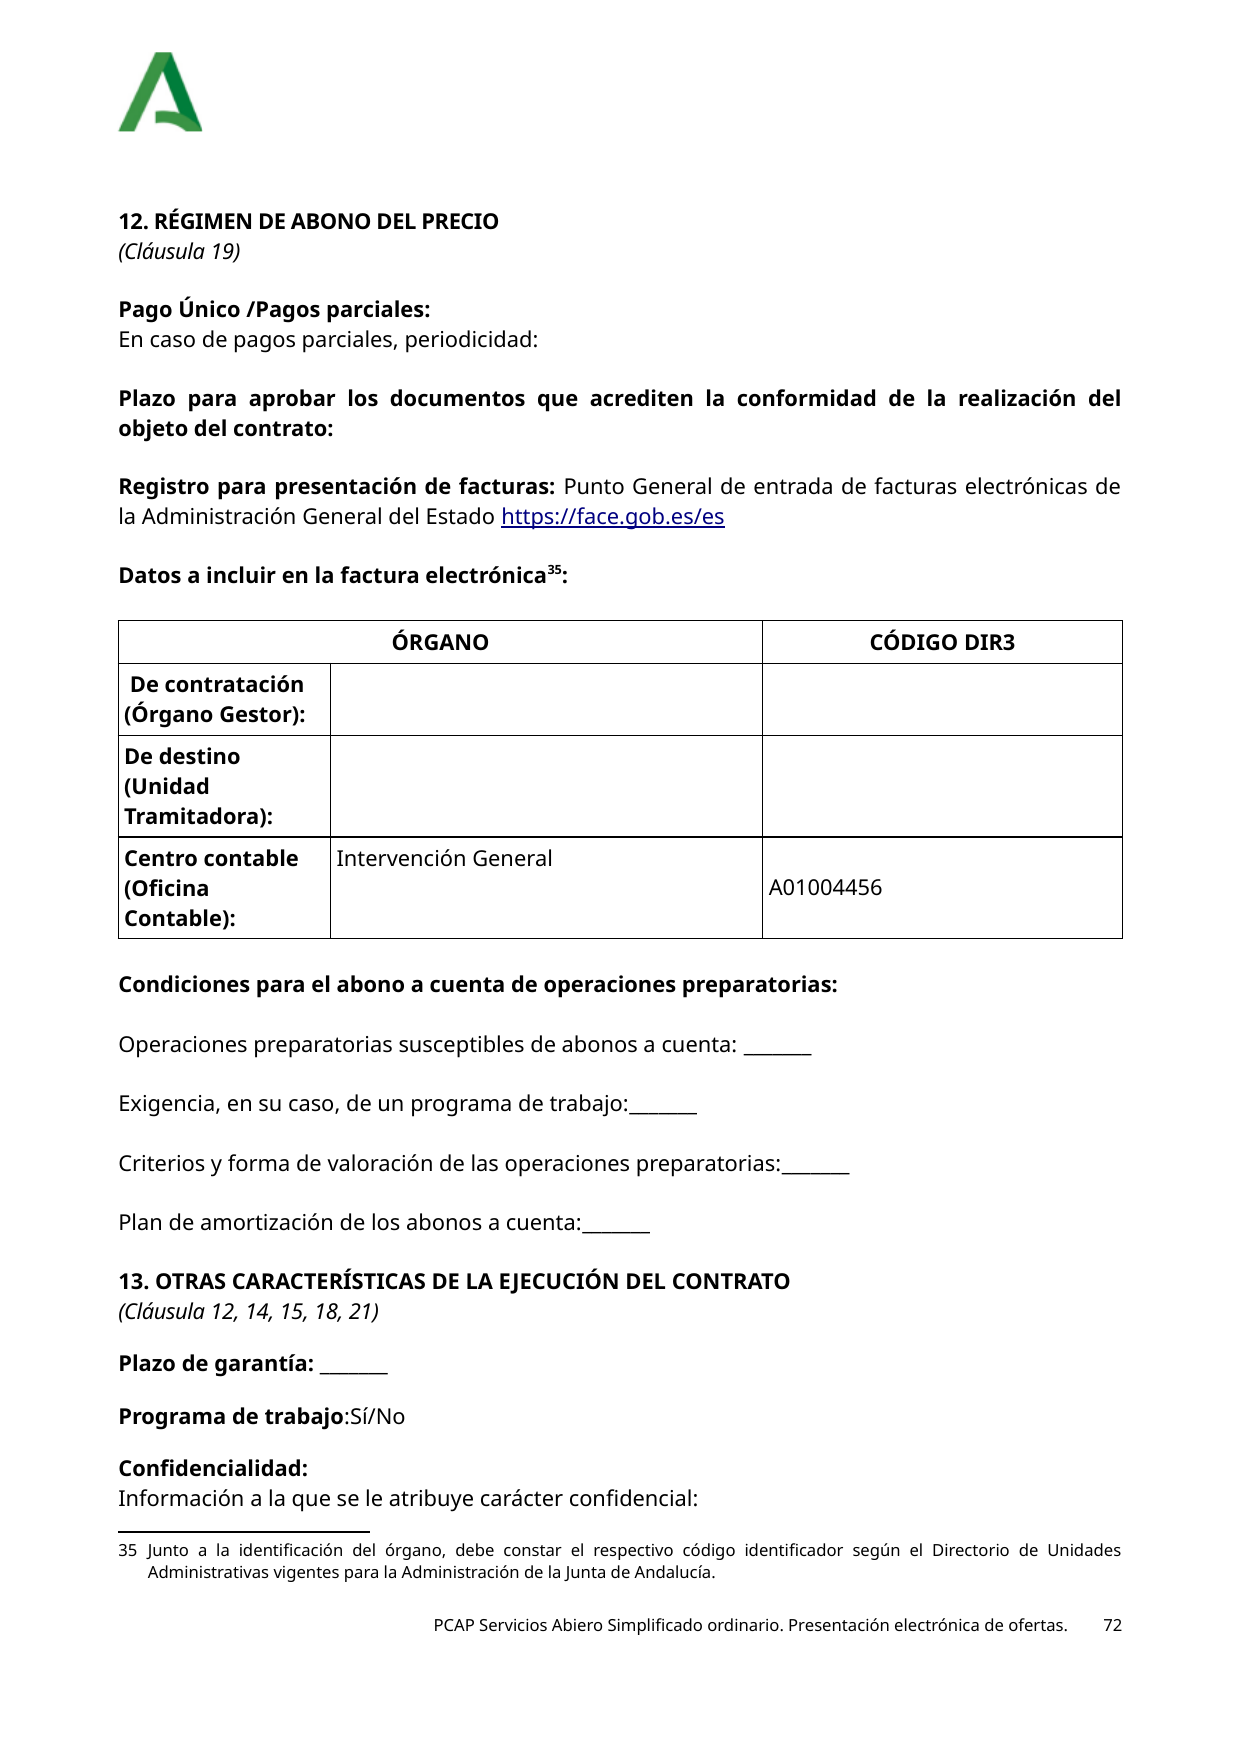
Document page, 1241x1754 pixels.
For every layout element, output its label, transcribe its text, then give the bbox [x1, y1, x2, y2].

table_cell [331, 736, 762, 836]
text Confidencialidad: [118, 1453, 1122, 1483]
text 13. OTRAS CARACTERÍSTICAS DE LA EJECUCIÓN DEL CONTRATO [118, 1266, 1122, 1296]
text Plan de amortización de los abonos a cuenta:_______ [118, 1207, 1122, 1237]
text Exigencia, en su caso, de un programa de trabajo:_______ [118, 1088, 1122, 1118]
text En caso de pagos parciales, periodicidad: [118, 324, 1122, 354]
text Programa de trabajo:Sí/No [118, 1401, 1122, 1431]
picture [171, 9, 203, 151]
text Información a la que se le atribuye carácter confidencial: [118, 1483, 1122, 1513]
text 12. RÉGIMEN DE ABONO DEL PRECIO [118, 206, 1122, 236]
text Datos a incluir en la factura electrónica: [118, 561, 1122, 590]
text Plazo de garantía: _______ [118, 1348, 1122, 1378]
table_header ÓRGANO [119, 621, 762, 662]
text (Cláusula 19) [118, 236, 1122, 266]
text (Cláusula 12, 14, 15, 18, 21) [118, 1296, 1122, 1326]
table_cell [763, 664, 1122, 734]
table_cell Centro contable (Oficina Contable): [119, 838, 330, 938]
table_cell De contratación (Órgano Gestor): [119, 664, 330, 734]
text Pago Único /Pagos parciales: [118, 294, 1122, 324]
text Condiciones para el abono a cuenta de operaciones preparatorias: [118, 969, 1122, 999]
text Registro para presentación de facturas: Punto General de entrada de facturas electrónicas de la Administración General del Estado https://face.gob.es/es [118, 471, 1122, 531]
table_cell [331, 664, 762, 734]
text Operaciones preparatorias susceptibles de abonos a cuenta: _______ [118, 1029, 1122, 1058]
text Junto a la identificación del órgano, debe constar el respectivo código identificador según el Directorio de Unidades Administrativas vigentes para la Administración de la Junta de Andalucía. [118, 1538, 1122, 1584]
table_cell De destino (Unidad Tramitadora): [119, 736, 330, 836]
table_cell [763, 736, 1122, 836]
text Plazo para aprobar los documentos que acrediten la conformidad de la realización del objeto del contrato: [118, 383, 1122, 442]
table_header CÓDIGO DIR3 [763, 621, 1122, 662]
table_cell Intervención General [331, 838, 762, 938]
table_cell A01004456 [763, 838, 1122, 938]
text Criterios y forma de valoración de las operaciones preparatorias:_______ [118, 1148, 1122, 1178]
